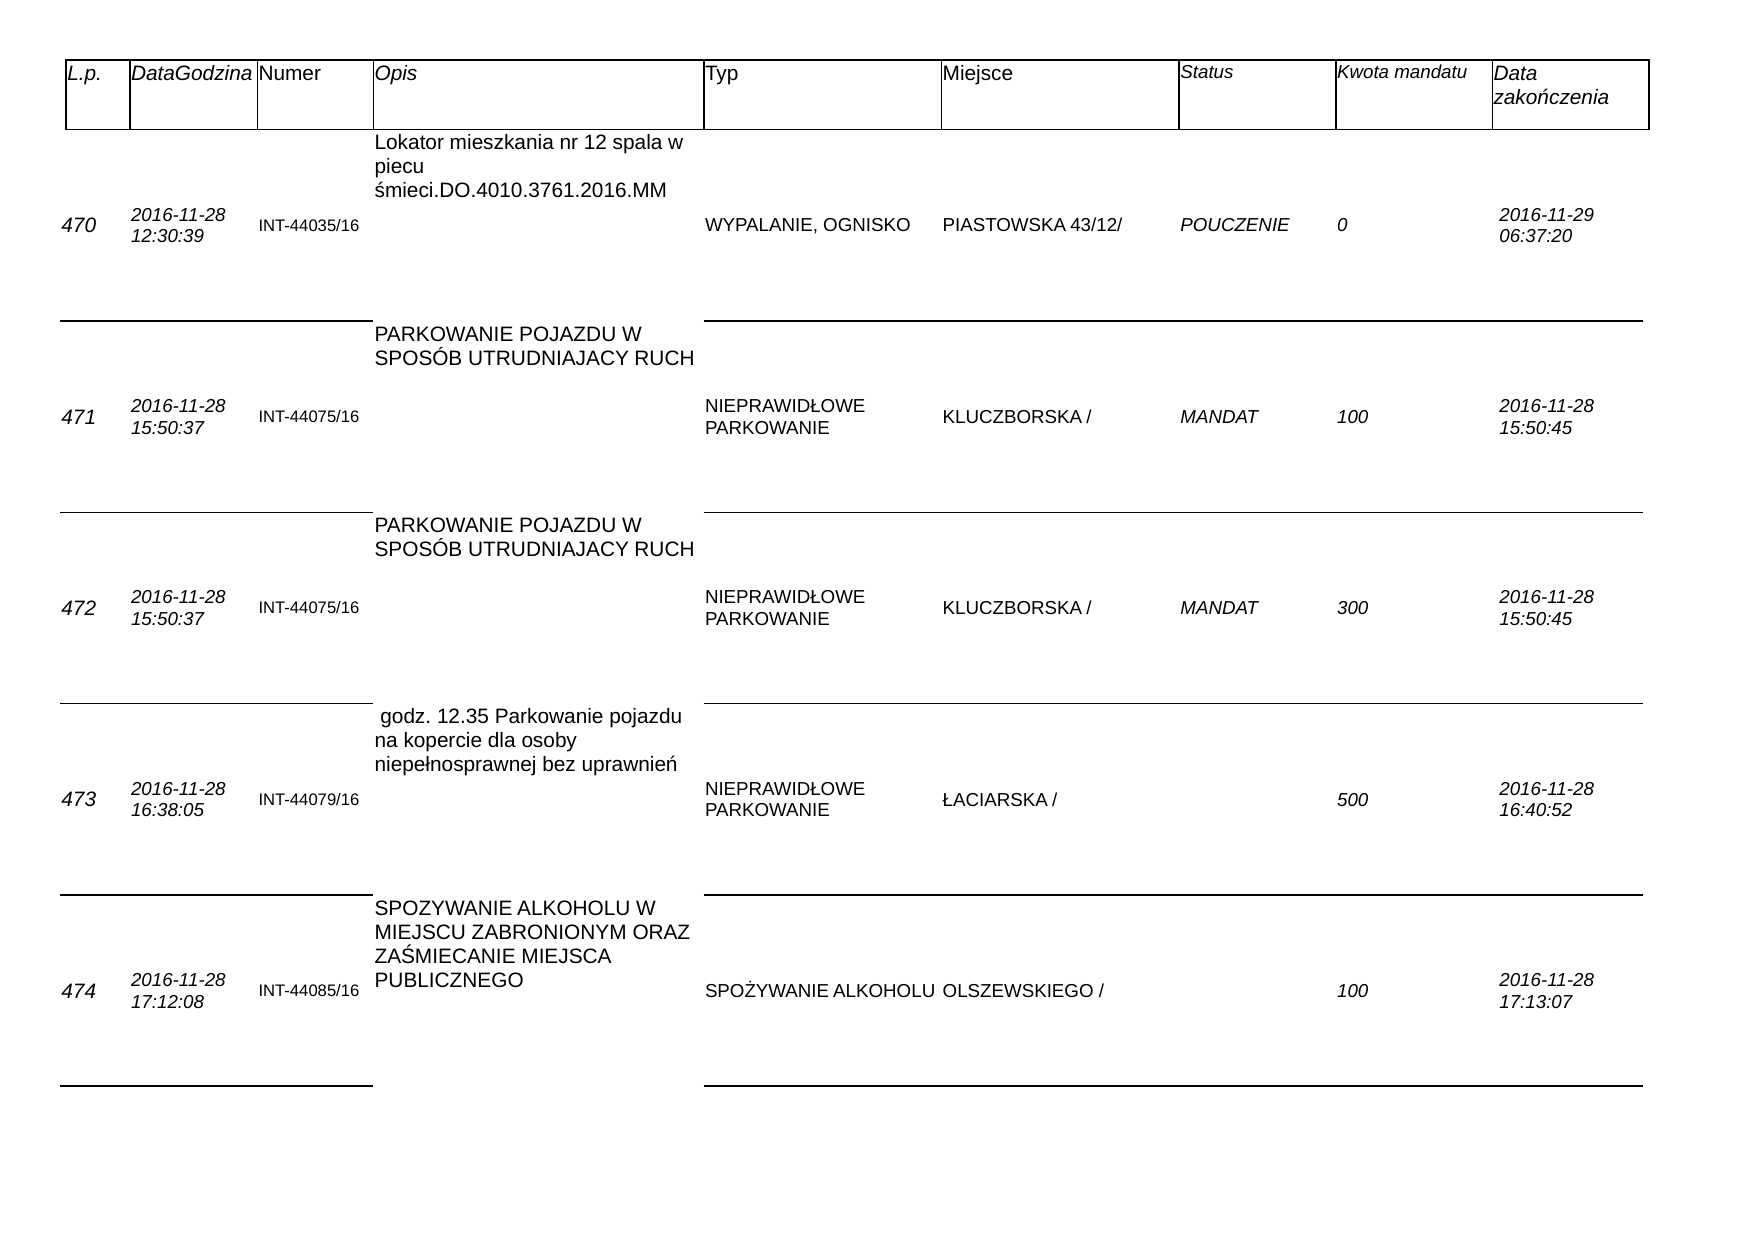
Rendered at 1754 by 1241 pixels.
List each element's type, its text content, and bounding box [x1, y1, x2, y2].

table_header [60, 59, 65, 129]
table_cell INT-44079/16 [257, 704, 373, 894]
table_header Miejsce [942, 61, 1178, 129]
table_cell WYPALANIE, OGNISKO [704, 130, 941, 320]
table_cell 2016-11-28 17:13:07 [1498, 896, 1643, 1085]
table_cell NIEPRAWIDŁOWE PARKOWANIE [704, 513, 941, 703]
table_cell Lokator mieszkania nr 12 spala w piecu śmieci.DO.4010.3761.2016.MM [373, 130, 704, 320]
table_header Opis [374, 61, 703, 129]
table_cell 2016-11-28 15:50:45 [1498, 322, 1643, 511]
table_cell INT-44085/16 [257, 896, 373, 1085]
table_cell 100 [1336, 322, 1498, 511]
table_cell 300 [1336, 513, 1498, 703]
table_cell 471 [60, 322, 130, 511]
table_cell [1179, 896, 1336, 1085]
table_header Typ [705, 61, 941, 129]
table_cell INT-44035/16 [257, 130, 373, 320]
table_header Numer [258, 61, 373, 129]
table_cell [1179, 704, 1336, 894]
table_cell 500 [1336, 704, 1498, 894]
table_cell [1643, 511, 1649, 703]
table_cell 2016-11-28 15:50:37 [130, 513, 257, 703]
table_cell 2016-11-28 17:12:08 [130, 896, 257, 1085]
table_header Status [1180, 61, 1335, 129]
table_cell 473 [60, 704, 130, 894]
table_cell 470 [60, 129, 130, 320]
table_cell 2016-11-28 16:40:52 [1498, 704, 1643, 894]
table_cell OLSZEWSKIEGO / [941, 896, 1179, 1085]
table_header Kwota mandatu [1337, 61, 1492, 129]
table_cell [1643, 894, 1649, 1085]
table_cell KLUCZBORSKA / [941, 322, 1179, 511]
table_cell [1643, 703, 1649, 894]
table_header DataGodzina [131, 61, 257, 129]
table_cell INT-44075/16 [257, 513, 373, 703]
table_cell PIASTOWSKA 43/12/ [941, 130, 1179, 320]
table_cell 100 [1336, 896, 1498, 1085]
table_cell NIEPRAWIDŁOWE PARKOWANIE [704, 704, 941, 894]
table_header Data zakończenia [1493, 61, 1648, 129]
table_header L.p. [67, 61, 129, 129]
table_cell PARKOWANIE POJAZDU W SPOSÓB UTRUDNIAJACY RUCH [373, 511, 704, 703]
table_cell 2016-11-28 15:50:37 [130, 322, 257, 511]
table_cell 474 [60, 896, 130, 1085]
table_cell SPOŻYWANIE ALKOHOLU [704, 896, 941, 1085]
table_cell POUCZENIE [1179, 130, 1336, 320]
table_cell godz. 12.35 Parkowanie pojazdu na kopercie dla osoby niepełnosprawnej bez uprawnień [373, 703, 704, 894]
table_cell 2016-11-28 15:50:45 [1498, 513, 1643, 703]
table_cell [1643, 320, 1649, 511]
table_cell MANDAT [1179, 513, 1336, 703]
table_cell INT-44075/16 [257, 322, 373, 511]
table_cell NIEPRAWIDŁOWE PARKOWANIE [704, 322, 941, 511]
table_cell PARKOWANIE POJAZDU W SPOSÓB UTRUDNIAJACY RUCH [373, 320, 704, 511]
table_cell 2016-11-28 12:30:39 [130, 130, 257, 320]
table_cell SPOZYWANIE ALKOHOLU W MIEJSCU ZABRONIONYM ORAZ ZAŚMIECANIE MIEJSCA PUBLICZNEGO [373, 894, 704, 1085]
table_cell 2016-11-29 06:37:20 [1498, 130, 1643, 320]
table_cell 0 [1336, 130, 1498, 320]
table_cell 472 [60, 513, 130, 703]
table_cell MANDAT [1179, 322, 1336, 511]
table_cell ŁACIARSKA / [941, 704, 1179, 894]
table_cell [1643, 130, 1649, 320]
table_cell KLUCZBORSKA / [941, 513, 1179, 703]
table_cell 2016-11-28 16:38:05 [130, 704, 257, 894]
